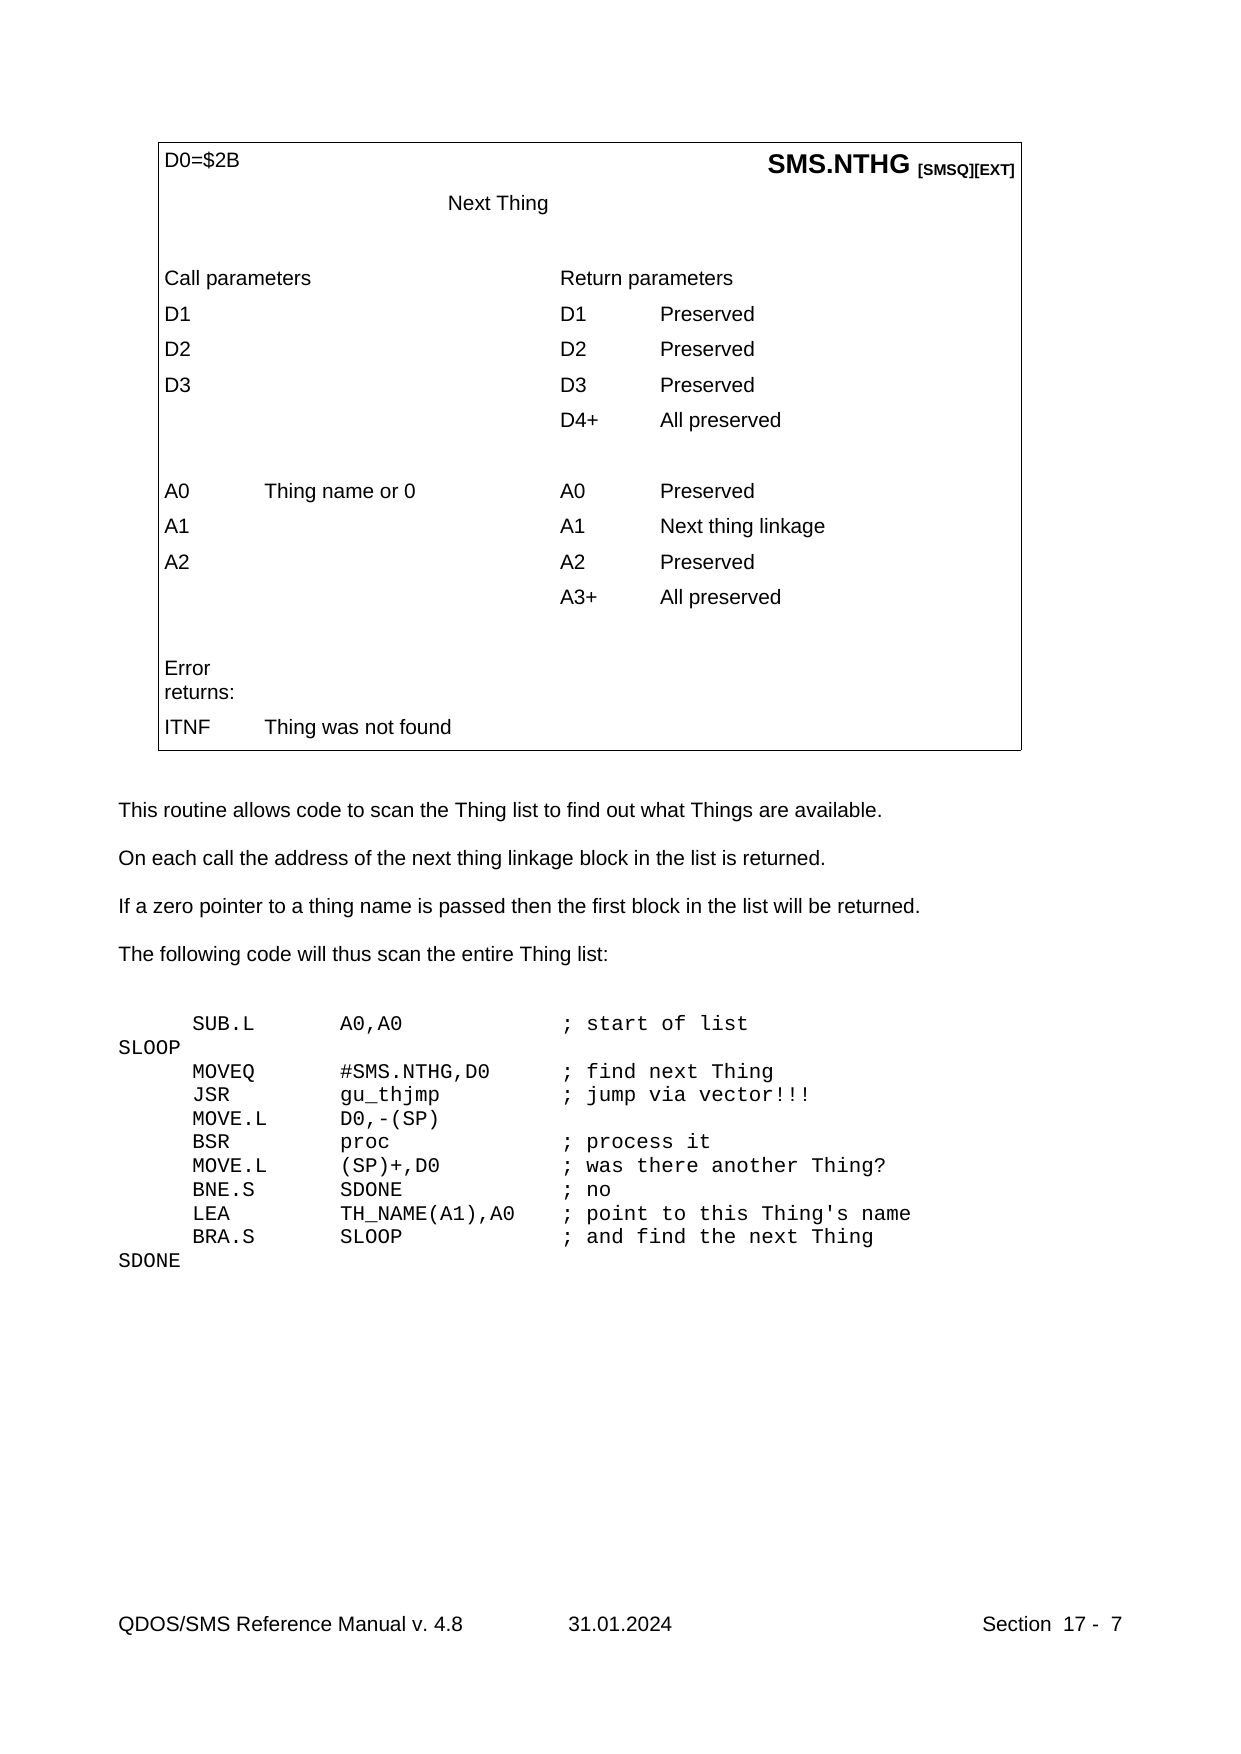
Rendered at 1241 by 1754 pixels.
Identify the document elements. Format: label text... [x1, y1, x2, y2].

text SDONE [118, 1250, 1122, 1273]
text If a zero pointer to a thing name is passed then the first block in the list will be returned. [118, 893, 1122, 917]
table_cell [259, 650, 554, 709]
table_cell D2 [554, 331, 654, 367]
table_cell [259, 579, 554, 615]
table_cell All preserved [654, 402, 1021, 438]
table_cell Error returns: [159, 650, 258, 709]
table_cell [654, 615, 1021, 650]
table_cell ITNF [159, 710, 258, 750]
table_cell [554, 438, 654, 473]
table_cell Preserved [654, 367, 1021, 402]
table_cell A1 [159, 509, 258, 544]
text MOVE.L (SP)+,D0 ; was there another Thing? [118, 1155, 1122, 1179]
text SUB.L A0,A0 ; start of list [118, 1013, 1122, 1037]
text The following code will thus scan the entire Thing list: [118, 941, 1122, 965]
table_cell D1 [159, 296, 258, 331]
table_cell [654, 650, 1021, 709]
table_cell A1 [554, 509, 654, 544]
text On each call the address of the next thing linkage block in the list is returned. [118, 846, 1122, 869]
table_cell A2 [159, 544, 258, 579]
table_cell [554, 220, 654, 261]
table_header [554, 143, 654, 185]
table_cell D1 [554, 296, 654, 331]
table_header SMS.NTHG [SMSQ][EXT] [654, 143, 1021, 185]
table_cell A2 [554, 544, 654, 579]
text BRA.S SLOOP ; and find the next Thing [118, 1226, 1122, 1250]
table_cell Call parameters [159, 261, 554, 296]
text BNE.S SDONE ; no [118, 1179, 1122, 1202]
table_cell [159, 185, 258, 220]
text LEA TH_NAME(A1),A0 ; point to this Thing's name [118, 1202, 1122, 1226]
text SLOOP [118, 1037, 1122, 1061]
table_cell [259, 615, 554, 650]
table_cell [654, 185, 1021, 220]
table_cell [554, 185, 654, 220]
table_cell [259, 331, 554, 367]
table_cell Thing was not found [259, 710, 554, 750]
table_cell [159, 438, 258, 473]
table_cell [654, 220, 1021, 261]
table_cell [654, 438, 1021, 473]
table_cell [554, 615, 654, 650]
table_cell All preserved [654, 579, 1021, 615]
table_cell [554, 650, 654, 709]
text BSR proc ; process it [118, 1132, 1122, 1155]
table_cell [259, 220, 554, 261]
table_cell Preserved [654, 331, 1021, 367]
table_cell Preserved [654, 296, 1021, 331]
table_cell Preserved [654, 544, 1021, 579]
table_cell [259, 402, 554, 438]
table_cell [159, 220, 258, 261]
table_cell [259, 544, 554, 579]
table_cell D3 [159, 367, 258, 402]
table_cell Return parameters [554, 261, 1021, 296]
table_header D0=$2B [159, 143, 258, 185]
table_cell A0 [159, 473, 258, 508]
table_cell [259, 367, 554, 402]
table_cell [554, 710, 654, 750]
text JSR gu_thjmp ; jump via vector!!! [118, 1084, 1122, 1108]
table_cell D3 [554, 367, 654, 402]
table_cell Next Thing [259, 185, 554, 220]
table_cell A3+ [554, 579, 654, 615]
table_cell Next thing linkage [654, 509, 1021, 544]
table_cell [259, 296, 554, 331]
table_cell A0 [554, 473, 654, 508]
table_cell Thing name or 0 [259, 473, 554, 508]
table_cell Preserved [654, 473, 1021, 508]
text This routine allows code to scan the Thing list to find out what Things are available. [118, 798, 1122, 822]
table_cell [159, 579, 258, 615]
table_header [259, 143, 554, 185]
table_cell [259, 509, 554, 544]
table_cell [259, 438, 554, 473]
table_cell D4+ [554, 402, 654, 438]
table_cell [654, 710, 1021, 750]
text MOVEQ #SMS.NTHG,D0 ; find next Thing [118, 1061, 1122, 1084]
table_cell [159, 615, 258, 650]
table_cell [159, 402, 258, 438]
text MOVE.L D0,-(SP) [118, 1108, 1122, 1132]
table_cell D2 [159, 331, 258, 367]
